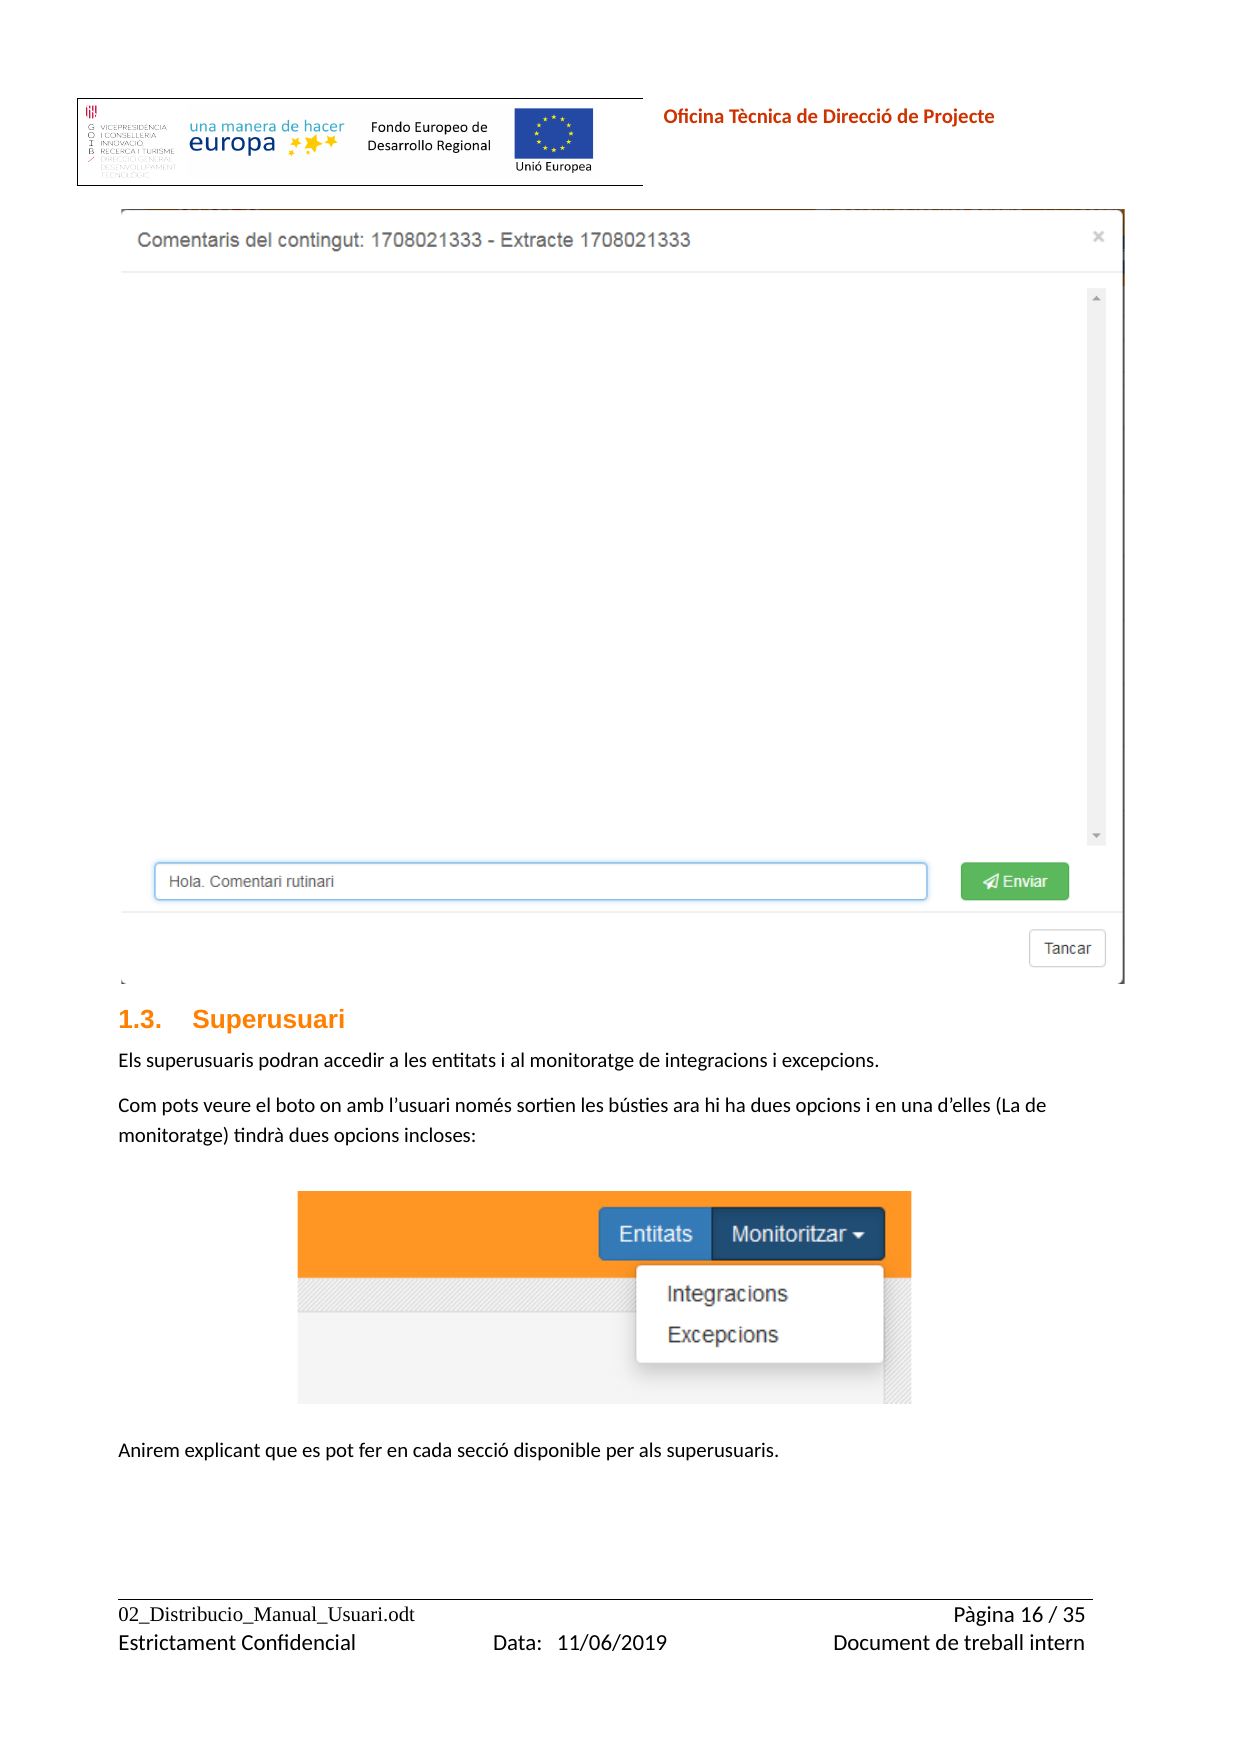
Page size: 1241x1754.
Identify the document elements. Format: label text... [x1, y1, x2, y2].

text Anirem explicant que es pot fer en cada secció disponible per als superusuaris. [118, 1437, 1122, 1463]
picture [82, 103, 181, 180]
text Com pots veure el boto on amb l’usuari només sortien les bústies ara hi ha dues opcions i en una d’elles (La de monitoratge) tindrà dues opcions incloses: [118, 1092, 1122, 1148]
text Els superusuaris podran accedir a les entitats i al monitoratge de integracions i excepcions. [118, 1047, 1122, 1072]
picture [121, 209, 1125, 984]
subtitle Superusuari [118, 1004, 1122, 1034]
picture [187, 103, 599, 180]
picture [297, 1191, 912, 1404]
